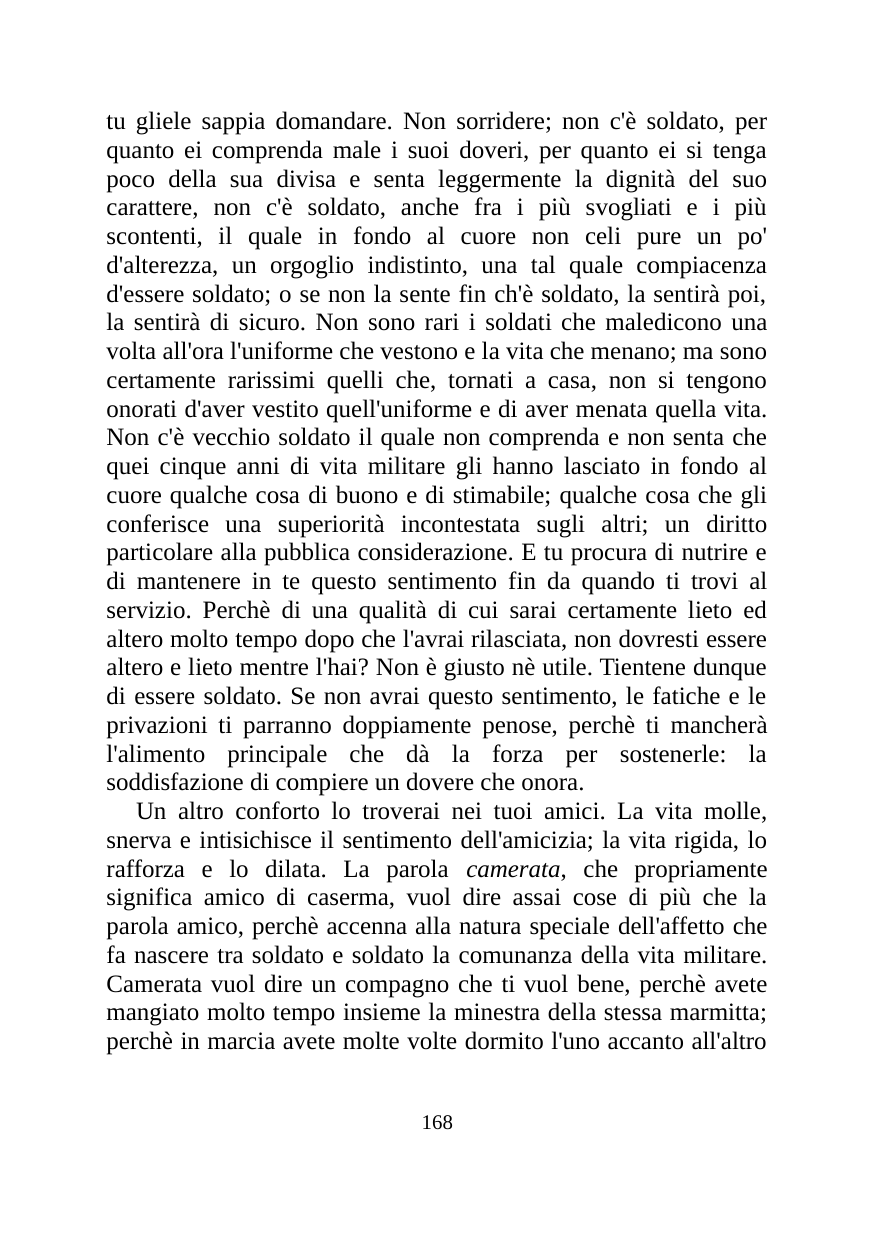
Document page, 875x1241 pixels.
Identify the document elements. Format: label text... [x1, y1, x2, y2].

text Un altro conforto lo troverai nei tuoi amici. La vita molle, snerva e intisichisce il sentimento dell'amicizia; la vita rigida, lo rafforza e lo dilata. La parola camerata, che propriamente significa amico di caserma, vuol dire assai cose di più che la parola amico, perchè accenna alla natura speciale dell'affetto che fa nascere tra soldato e soldato la comunanza della vita militare. Camerata vuol dire un compagno che ti vuol bene, perchè avete mangiato molto tempo insieme la minestra della stessa marmitta; perchè in marcia avete molte volte dormito l'uno accanto all'altro [106, 796, 768, 1055]
text tu gliele sappia domandare. Non sorridere; non c'è soldato, per quanto ei comprenda male i suoi doveri, per quanto ei si tenga poco della sua divisa e senta leggermente la dignità del suo carattere, non c'è soldato, anche fra i più svogliati e i più scontenti, il quale in fondo al cuore non celi pure un po' d'alterezza, un orgoglio indistinto, una tal quale compiacenza d'essere soldato; o se non la sente fin ch'è soldato, la sentirà poi, la sentirà di sicuro. Non sono rari i soldati che maledicono una volta all'ora l'uniforme che vestono e la vita che menano; ma sono certamente rarissimi quelli che, tornati a casa, non si tengono onorati d'aver vestito quell'uniforme e di aver menata quella vita. Non c'è vecchio soldato il quale non comprenda e non senta che quei cinque anni di vita militare gli hanno lasciato in fondo al cuore qualche cosa di buono e di stimabile; qualche cosa che gli conferisce una superiorità incontestata sugli altri; un diritto particolare alla pubblica considerazione. E tu procura di nutrire e di mantenere in te questo sentimento fin da quando ti trovi al servizio. Perchè di una qualità di cui sarai certamente lieto ed altero molto tempo dopo che l'avrai rilasciata, non dovresti essere altero e lieto mentre l'hai? Non è giusto nè utile. Tientene dunque di essere soldato. Se non avrai questo sentimento, le fatiche e le privazioni ti parranno doppiamente penose, perchè ti mancherà l'alimento principale che dà la forza per sostenerle: la soddisfazione di compiere un dovere che onora. [106, 106, 768, 796]
